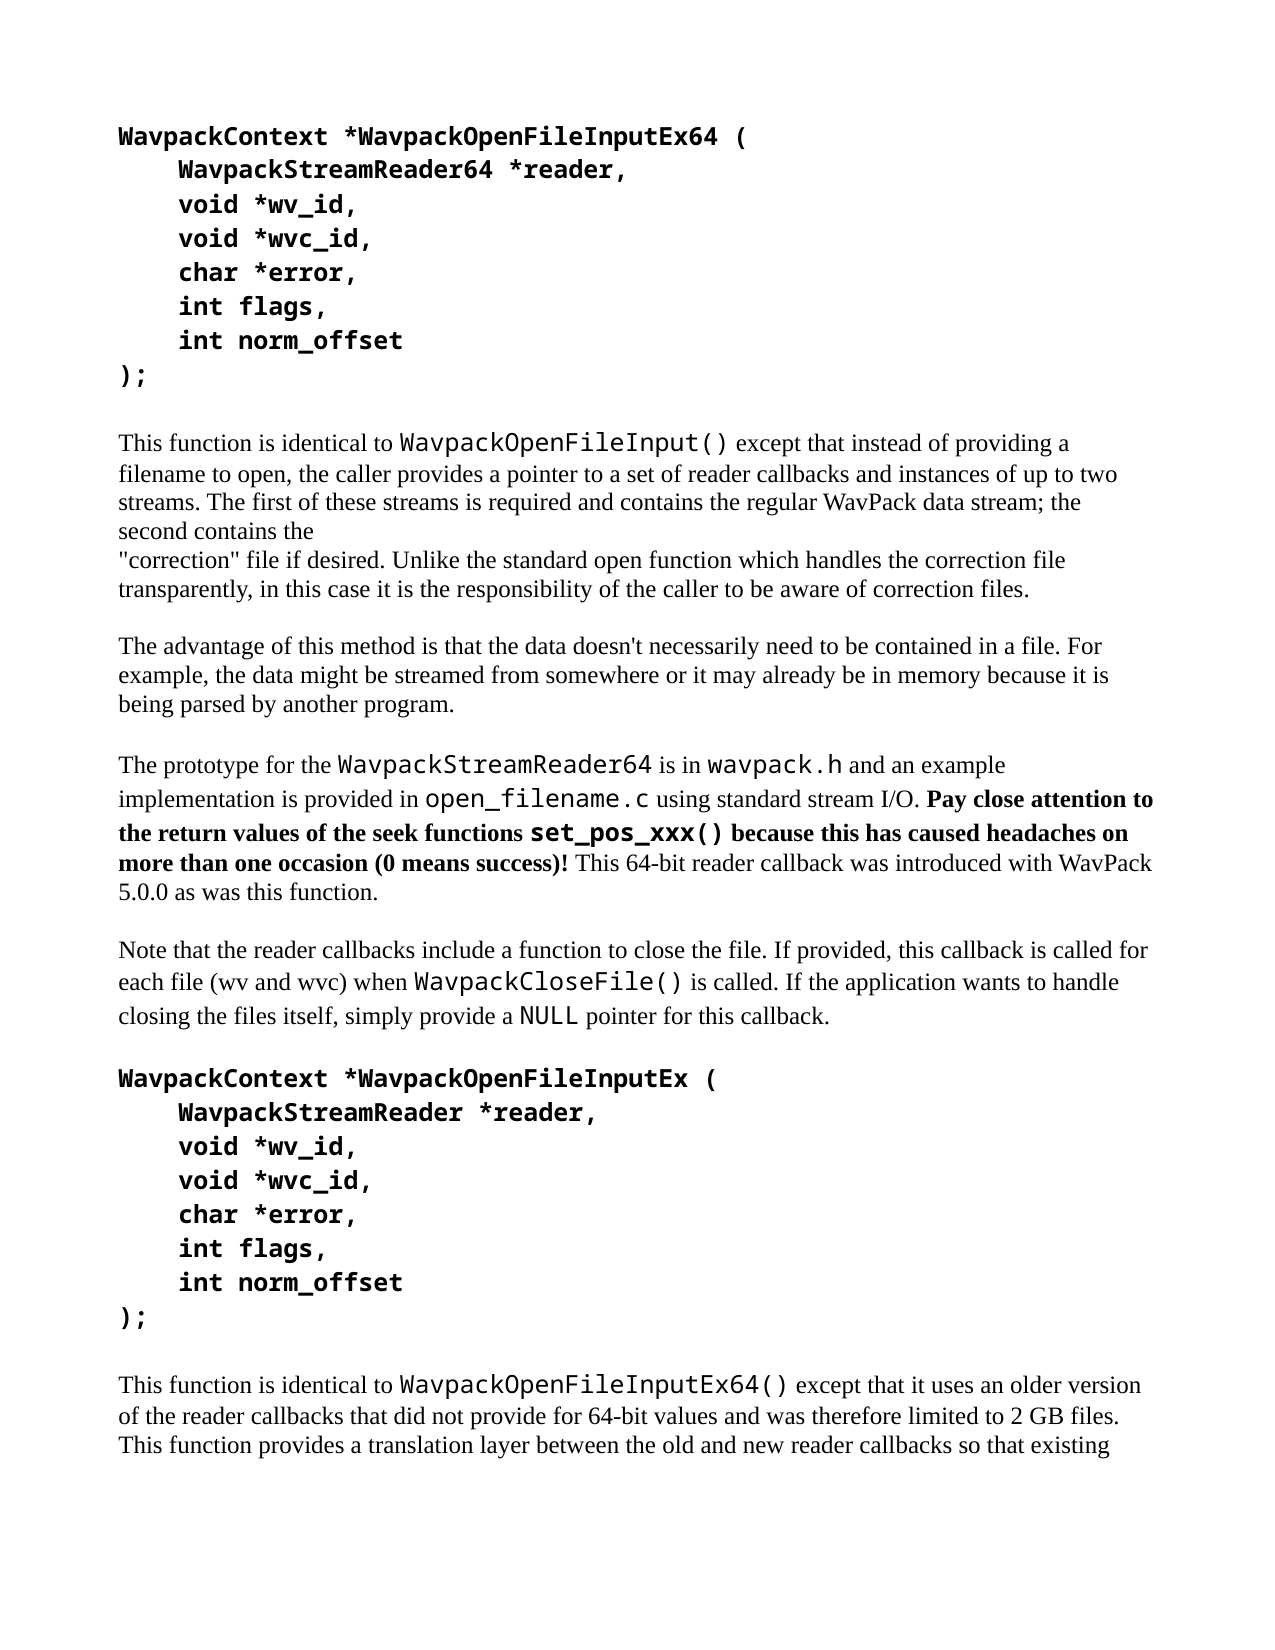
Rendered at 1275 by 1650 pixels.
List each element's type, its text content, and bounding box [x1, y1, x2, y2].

text This function is identical to WavpackOpenFileInput() except that instead of providing a filename to open, the caller provides a pointer to a set of reader callbacks and instances of up to two streams. The first of these streams is required and contains the regular WavPack data stream; the second contains the [118, 425, 1157, 545]
text WavpackContext *WavpackOpenFileInputEx ( WavpackStreamReader *reader, void *wv_id, void *wvc_id, char *error, int flags, int norm_offset ); [118, 1060, 1157, 1367]
text WavpackContext *WavpackOpenFileInputEx64 ( WavpackStreamReader64 *reader, void *wv_id, void *wvc_id, char *error, int flags, int norm_offset ); [118, 118, 1157, 425]
text The advantage of this method is that the data doesn't necessarily need to be contained in a file. For example, the data might be streamed from somewhere or it may already be in memory because it is being parsed by another program. [118, 631, 1157, 717]
text Note that the reader callbacks include a function to close the file. If provided, this callback is called for each file (wv and wvc) when WavpackCloseFile() is called. If the application wants to handle closing the files itself, simply provide a NULL pointer for this callback. [118, 935, 1157, 1032]
text "correction" file if desired. Unlike the standard open function which handles the correction file transparently, in this case it is the responsibility of the caller to be aware of correction files. [118, 545, 1157, 602]
text The prototype for the WavpackStreamReader64 is in wavpack.h and an example implementation is provided in open_filename.c using standard stream I/O. Pay close attention to the return values of the seek functions set_pos_xxx() because this has caused headaches on more than one occasion (0 means success)! This 64-bit reader callback was introduced with WavPack 5.0.0 as was this function. [118, 746, 1157, 906]
text This function is identical to WavpackOpenFileInputEx64() except that it uses an older version of the reader callbacks that did not provide for 64-bit values and was therefore limited to 2 GB files. This function provides a translation layer between the old and new reader callbacks so that existing [118, 1367, 1157, 1458]
